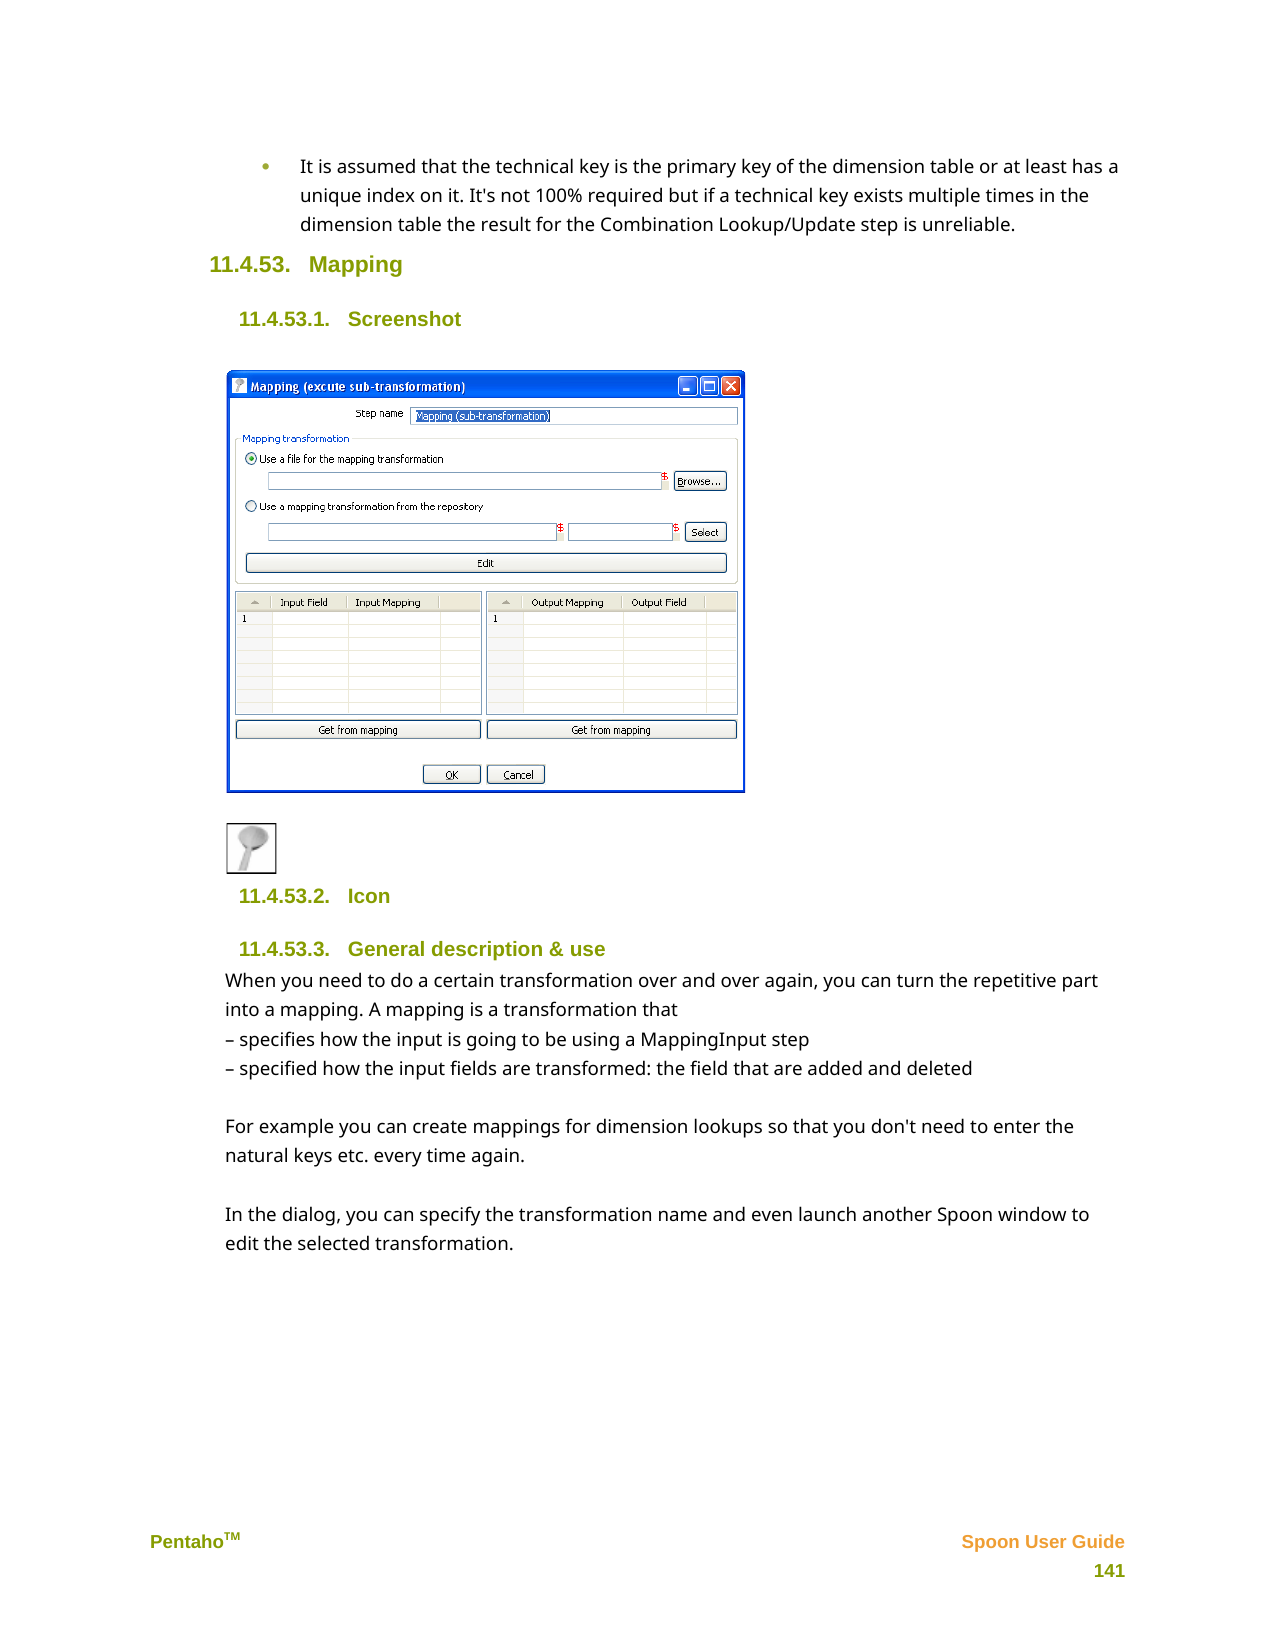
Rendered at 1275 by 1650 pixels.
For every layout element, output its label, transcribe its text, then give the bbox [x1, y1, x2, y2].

subtitle Mapping [209, 244, 1125, 279]
subtitle Screenshot [239, 298, 1125, 333]
text When you need to do a certain transformation over and over again, you can turn the repetitive part into a mapping. A mapping is a transformation that [225, 964, 1125, 1023]
text – specified how the input fields are transformed: the field that are added and deleted [225, 1052, 1125, 1081]
text For example you can create mappings for dimension lookups so that you don't need to enter the natural keys etc. every time again. [225, 1110, 1125, 1168]
picture [226, 823, 277, 874]
subtitle Icon [225, 352, 1125, 910]
list It is assumed that the technical key is the primary key of the dimension table or at least has a unique index on it. It's not 100% required but if a technical key exists multiple times in the dimension table the result for the Combination Lookup/Update step is unreliable. [262, 150, 1125, 237]
subtitle General description & use [239, 929, 1125, 964]
text In the dialog, you can specify the transformation name and even launch another Spoon window to edit the selected transformation. [225, 1198, 1125, 1256]
picture [226, 370, 746, 793]
text – specifies how the input is going to be using a MappingInput step [225, 1023, 1125, 1052]
